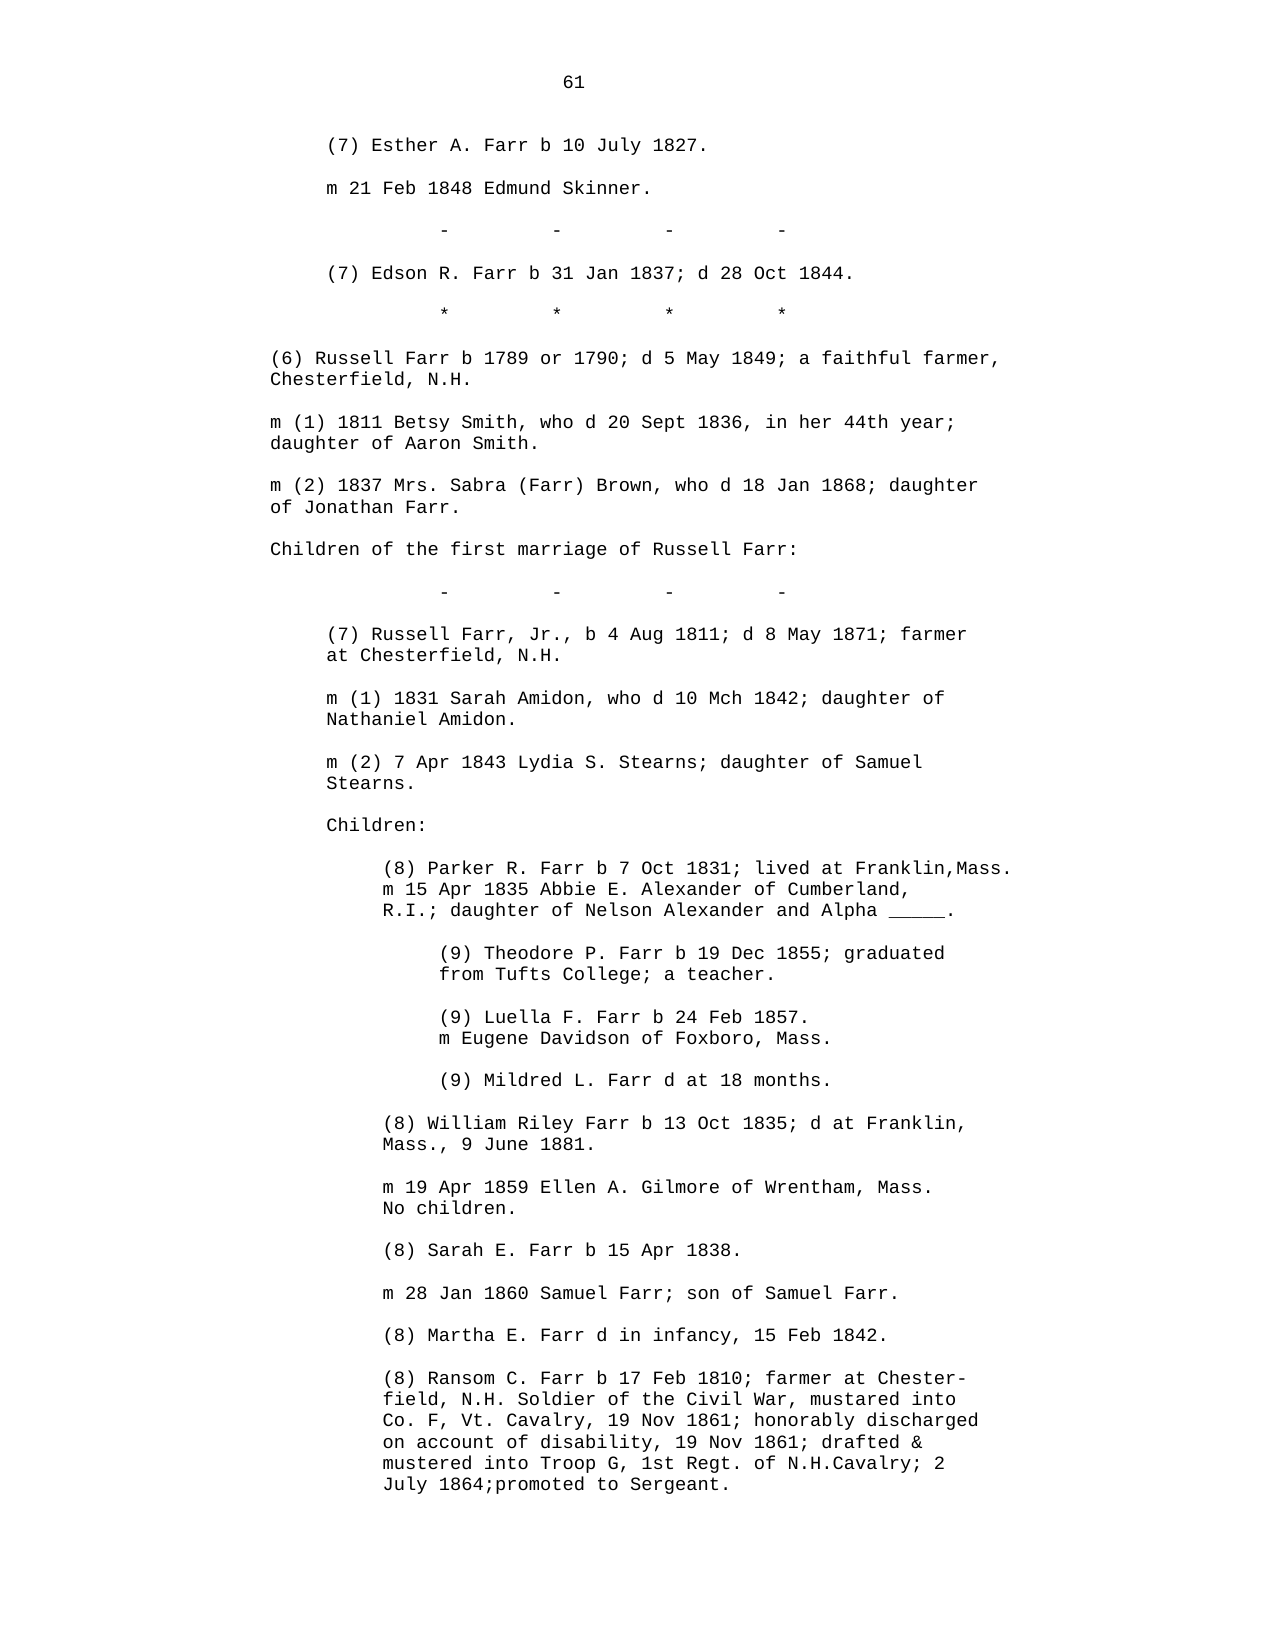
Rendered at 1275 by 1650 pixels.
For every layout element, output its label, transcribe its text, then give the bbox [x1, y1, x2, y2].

text Nathaniel Amidon. [225, 710, 1157, 731]
text at Chesterfield, N.H. [225, 646, 1157, 667]
text Children of the first marriage of Russell Farr: [225, 540, 1157, 561]
text m 15 Apr 1835 Abbie E. Alexander of Cumberland, [225, 880, 1157, 901]
text R.I.; daughter of Nelson Alexander and Alpha _____. [225, 901, 1157, 922]
text mustered into Troop G, 1st Regt. of N.H.Cavalry; 2 [225, 1454, 1157, 1475]
text (8) Martha E. Farr d in infancy, 15 Feb 1842. [225, 1326, 1157, 1347]
text m Eugene Davidson of Foxboro, Mass. [225, 1029, 1157, 1050]
text daughter of Aaron Smith. [225, 434, 1157, 455]
text m (1) 1811 Betsy Smith, who d 20 Sept 1836, in her 44th year; [225, 412, 1157, 434]
text (9) Mildred L. Farr d at 18 months. [225, 1071, 1157, 1092]
text July 1864;promoted to Sergeant. [225, 1475, 1157, 1496]
text Children: [225, 816, 1157, 837]
text No children. [225, 1199, 1157, 1220]
text (9) Luella F. Farr b 24 Feb 1857. [225, 1007, 1157, 1029]
text m 19 Apr 1859 Ellen A. Gilmore of Wrentham, Mass. [225, 1177, 1157, 1199]
text Stearns. [225, 774, 1157, 795]
text Chesterfield, N.H. [225, 370, 1157, 391]
text - - - - [225, 221, 1157, 242]
text m (2) 1837 Mrs. Sabra (Farr) Brown, who d 18 Jan 1868; daughter [225, 476, 1157, 497]
text m 28 Jan 1860 Samuel Farr; son of Samuel Farr. [225, 1284, 1157, 1305]
text on account of disability, 19 Nov 1861; drafted & [225, 1432, 1157, 1454]
text (8) Parker R. Farr b 7 Oct 1831; lived at Franklin,Mass. [225, 859, 1157, 880]
text (8) Sarah E. Farr b 15 Apr 1838. [225, 1241, 1157, 1262]
text - - - - [225, 582, 1157, 604]
text m (2) 7 Apr 1843 Lydia S. Stearns; daughter of Samuel [225, 752, 1157, 774]
text (7) Esther A. Farr b 10 July 1827. [225, 136, 1157, 157]
text Mass., 9 June 1881. [225, 1135, 1157, 1156]
text m 21 Feb 1848 Edmund Skinner. [225, 179, 1157, 200]
text of Jonathan Farr. [225, 497, 1157, 519]
text (6) Russell Farr b 1789 or 1790; d 5 May 1849; a faithful farmer, [225, 349, 1157, 370]
text (8) Ransom C. Farr b 17 Feb 1810; farmer at Chester- [225, 1369, 1157, 1390]
text from Tufts College; a teacher. [225, 965, 1157, 986]
text m (1) 1831 Sarah Amidon, who d 10 Mch 1842; daughter of [225, 689, 1157, 710]
text (9) Theodore P. Farr b 19 Dec 1855; graduated [225, 944, 1157, 965]
text 61 [225, 72, 1157, 94]
text * * * * [225, 306, 1157, 327]
text (8) William Riley Farr b 13 Oct 1835; d at Franklin, [225, 1114, 1157, 1135]
text Co. F, Vt. Cavalry, 19 Nov 1861; honorably discharged [225, 1411, 1157, 1432]
text field, N.H. Soldier of the Civil War, mustared into [225, 1390, 1157, 1411]
text (7) Edson R. Farr b 31 Jan 1837; d 28 Oct 1844. [225, 264, 1157, 285]
text (7) Russell Farr, Jr., b 4 Aug 1811; d 8 May 1871; farmer [225, 625, 1157, 646]
